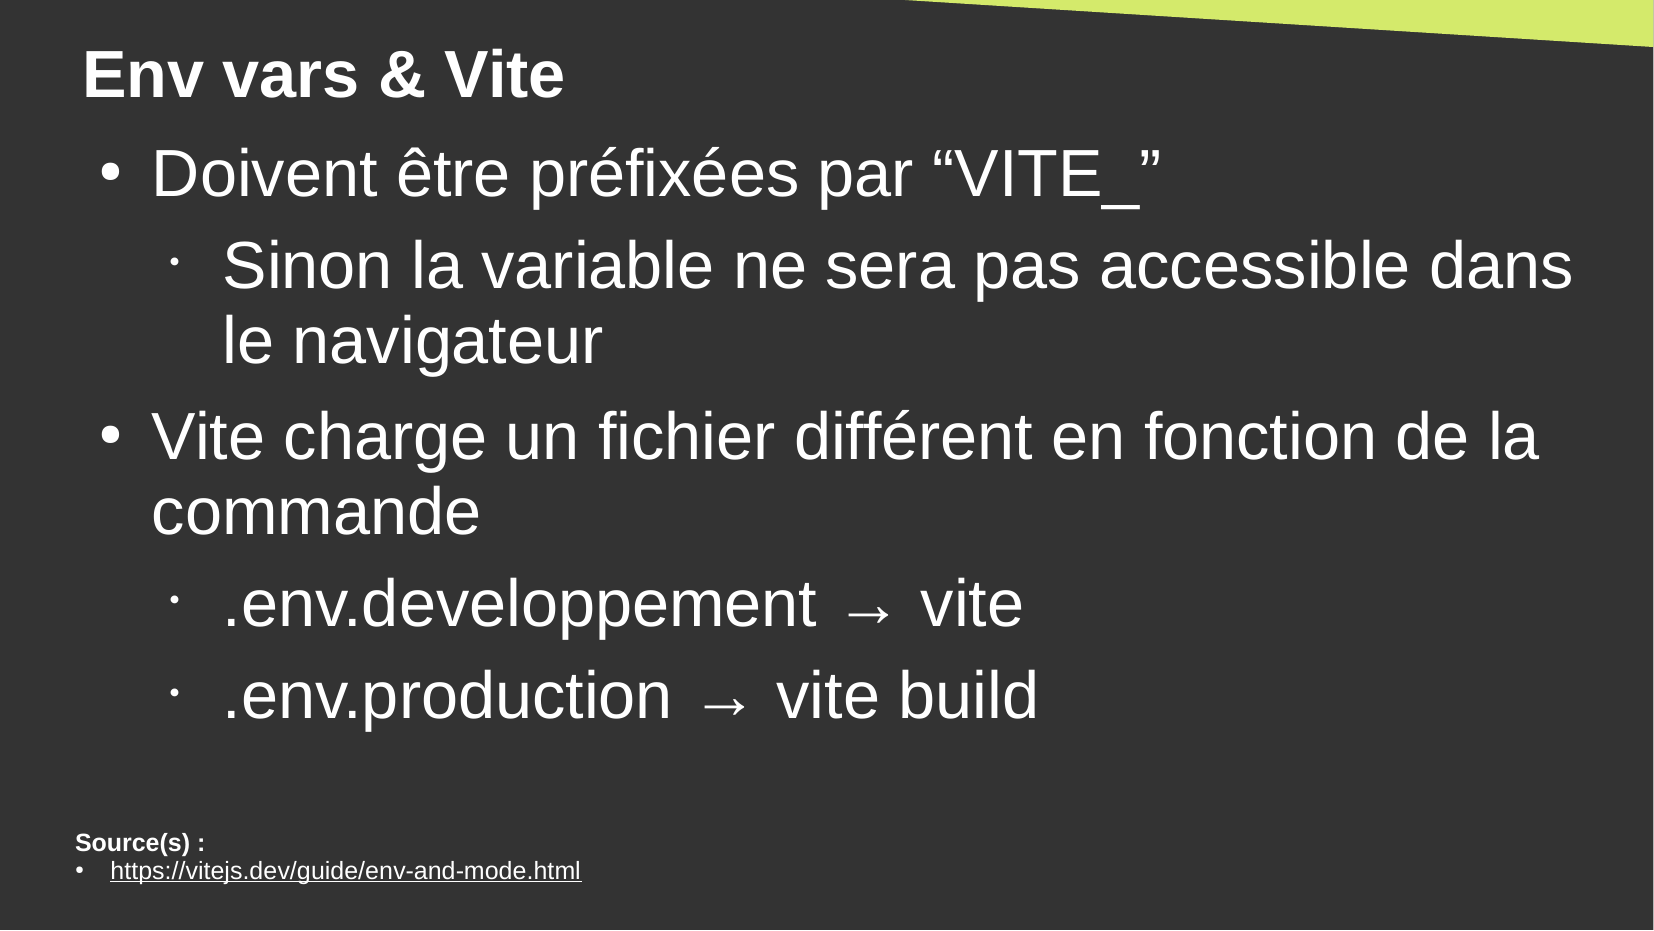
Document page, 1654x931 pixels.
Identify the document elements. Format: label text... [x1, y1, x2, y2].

title Env vars & Vite [82, 37, 1571, 114]
text_box [905, 0, 1654, 48]
text_box Source(s) : https://vitejs.dev/guide/env-and-mode.html [60, 821, 1546, 931]
list Doivent être préfixées par “VITE_” Sinon la variable ne sera pas accessible dans le navigateur Vite charge un fichier différent en fonction de la commande .env.developpement → vite .env.production → vite build [80, 135, 1620, 739]
